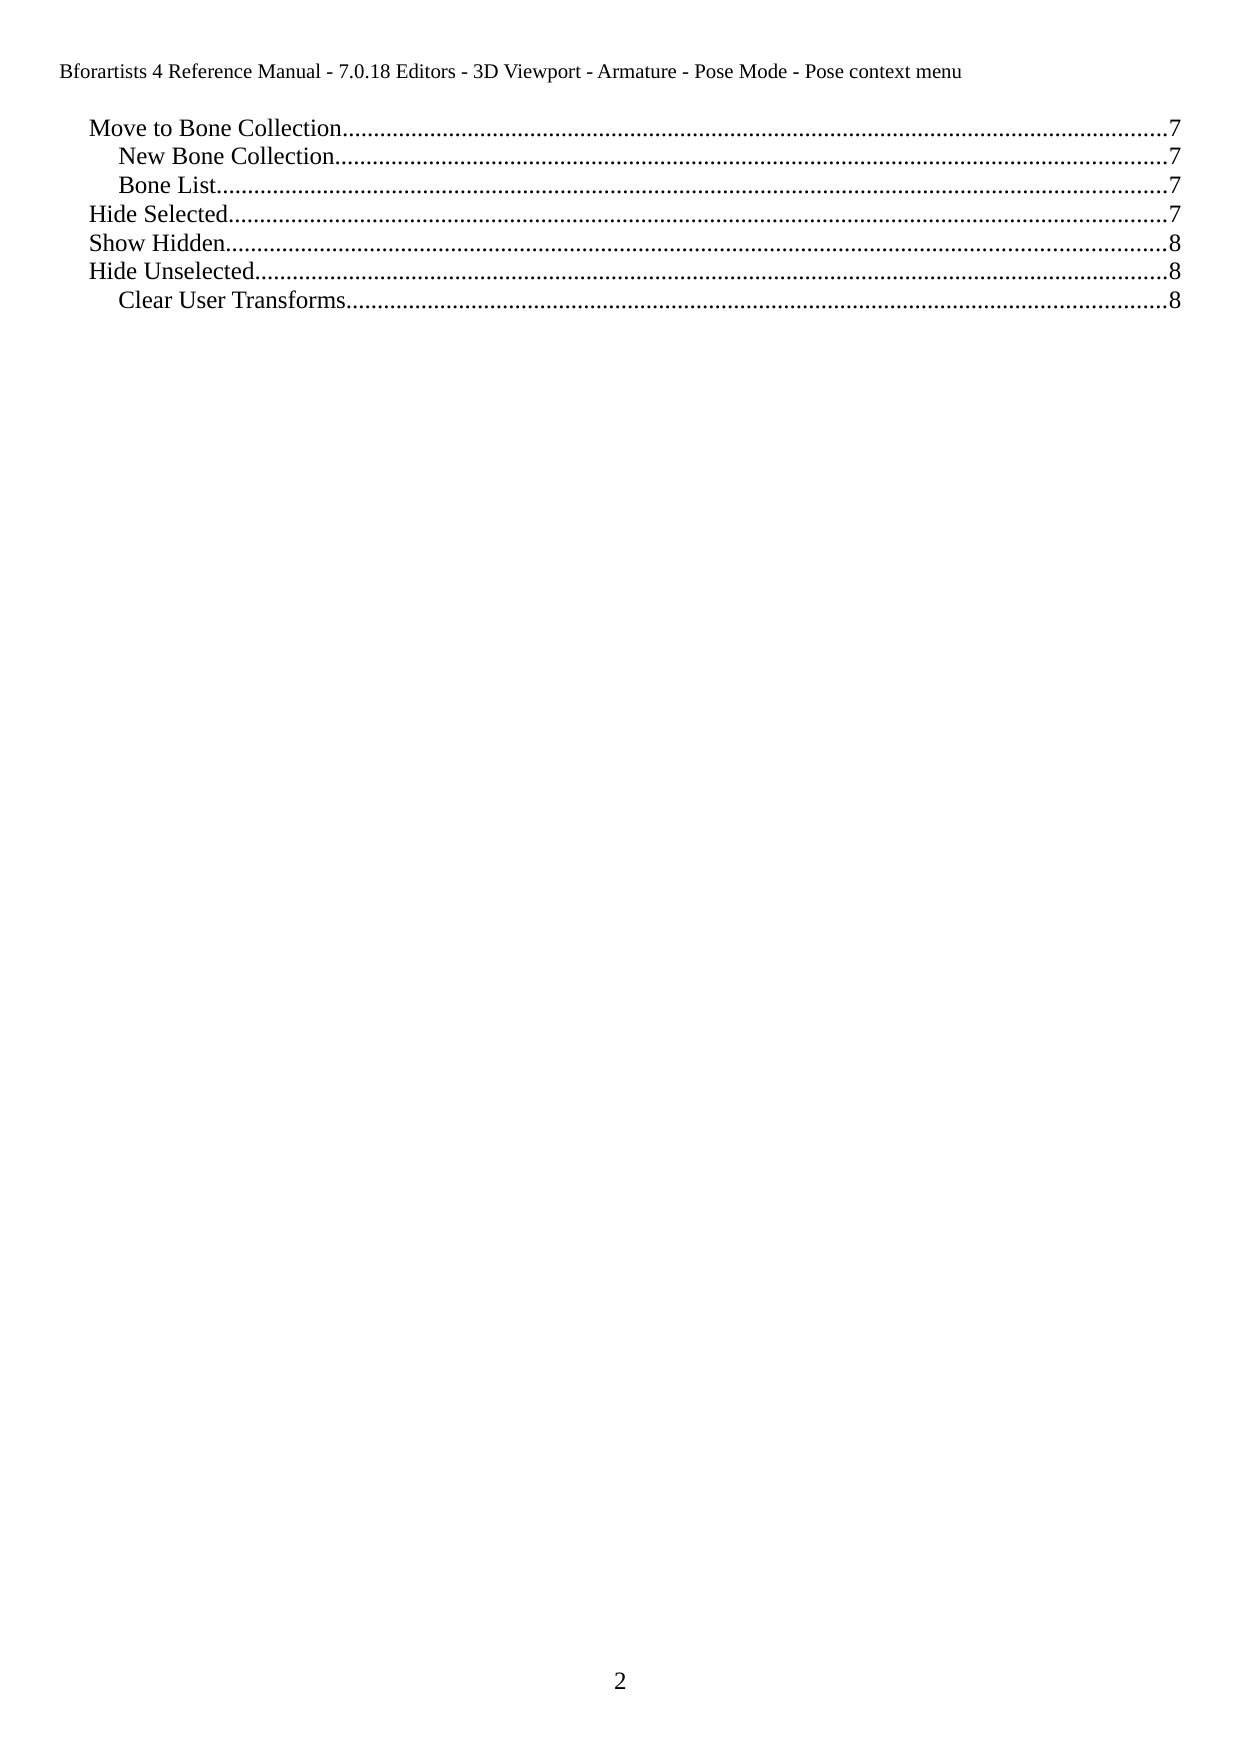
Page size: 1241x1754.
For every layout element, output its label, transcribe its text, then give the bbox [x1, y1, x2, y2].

text Show Hidden 8 [88, 228, 1181, 256]
text New Bone Collection 7 [118, 141, 1181, 170]
text Clear User Transforms 8 [118, 285, 1181, 314]
text Move to Bone Collection 7 [88, 113, 1181, 141]
text Hide Selected 7 [88, 199, 1181, 228]
text Bone List 7 [118, 170, 1181, 199]
text Hide Unselected 8 [88, 256, 1181, 285]
